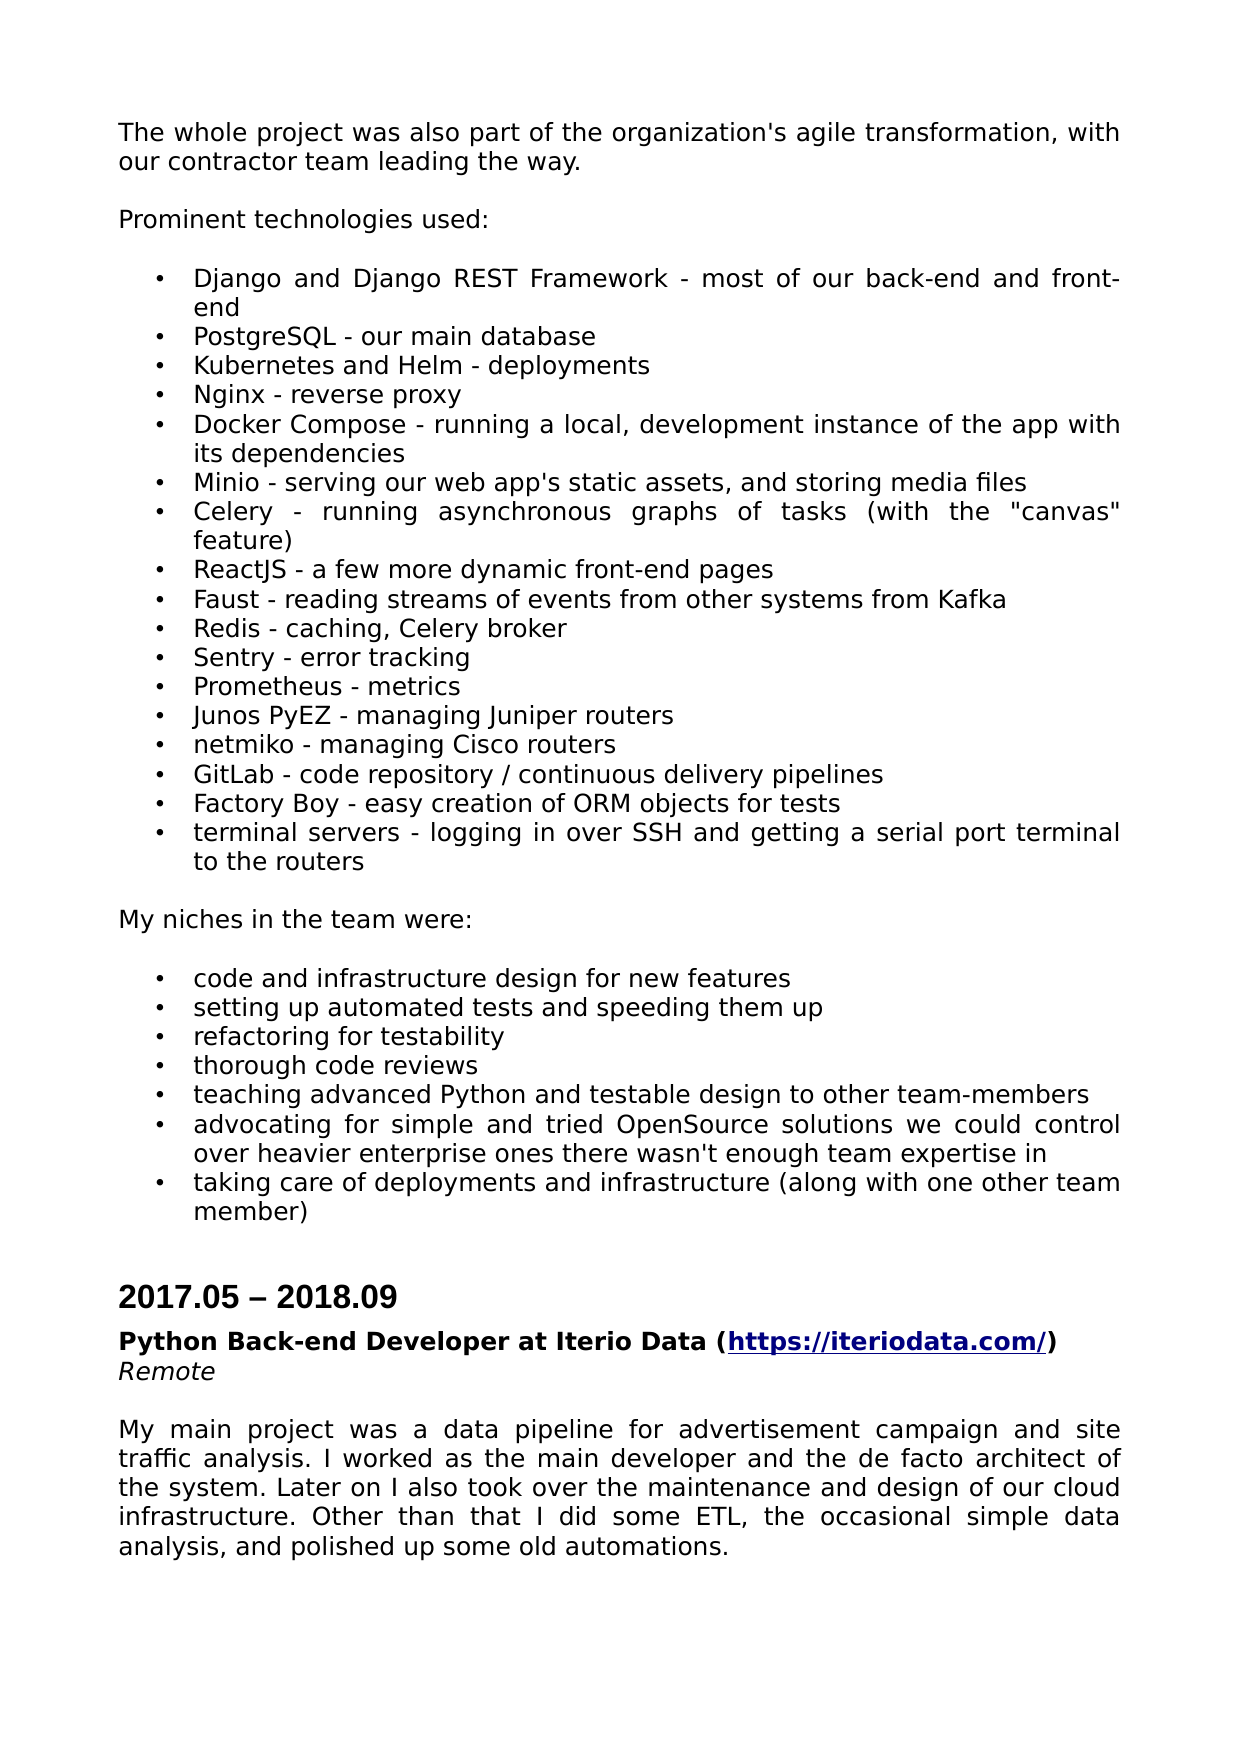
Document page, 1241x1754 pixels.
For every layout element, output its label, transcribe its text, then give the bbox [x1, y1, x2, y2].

list ReactJS - a few more dynamic front-end pages [156, 556, 1122, 585]
list advocating for simple and tried OpenSource solutions we could control over heavier enterprise ones there wasn't enough team expertise in [156, 1110, 1122, 1168]
list taking care of deployments and infrastructure (along with one other team member) [156, 1168, 1122, 1226]
list GitLab - code repository / continuous delivery pipelines [156, 760, 1122, 789]
list netmiko - managing Cisco routers [156, 731, 1122, 760]
list Celery - running asynchronous graphs of tasks (with the "canvas" feature) [156, 497, 1122, 556]
text Remote [118, 1357, 1122, 1386]
list teaching advanced Python and testable design to other team-members [156, 1081, 1122, 1110]
list Nginx - reverse proxy [156, 381, 1122, 410]
list code and infrastructure design for new features [156, 964, 1122, 993]
list setting up automated tests and speeding them up [156, 993, 1122, 1022]
list Junos PyEZ - managing Juniper routers [156, 701, 1122, 731]
list thorough code reviews [156, 1051, 1122, 1081]
list Prometheus - metrics [156, 672, 1122, 701]
list terminal servers - logging in over SSH and getting a serial port terminal to the routers [156, 818, 1122, 876]
text Prominent technologies used: [118, 206, 1122, 235]
list Django and Django REST Framework - most of our back-end and front-end [156, 264, 1122, 322]
list Faust - reading streams of events from other systems from Kafka [156, 585, 1122, 614]
list Factory Boy - easy creation of ORM objects for tests [156, 789, 1122, 818]
text My main project was a data pipeline for advertisement campaign and site traffic analysis. I worked as the main developer and the de facto architect of the system. Later on I also took over the maintenance and design of our cloud infrastructure. Other than that I did some ETL, the occasional simple data analysis, and polished up some old automations. [118, 1415, 1122, 1561]
list PostgreSQL - our main database [156, 322, 1122, 351]
list Kubernetes and Helm - deployments [156, 351, 1122, 381]
list Redis - caching, Celery broker [156, 614, 1122, 643]
list Minio - serving our web app's static assets, and storing media files [156, 468, 1122, 497]
text The whole project was also part of the organization's agile transformation, with our contractor team leading the way. [118, 118, 1122, 176]
list Sentry - error tracking [156, 643, 1122, 672]
text My niches in the team were: [118, 906, 1122, 935]
list Docker Compose - running a local, development instance of the app with its dependencies [156, 410, 1122, 468]
text Python Back-end Developer at Iterio Data (https://iteriodata.com/) [118, 1328, 1122, 1357]
subtitle 2017.05 – 2018.09 [118, 1276, 1122, 1315]
list refactoring for testability [156, 1022, 1122, 1051]
